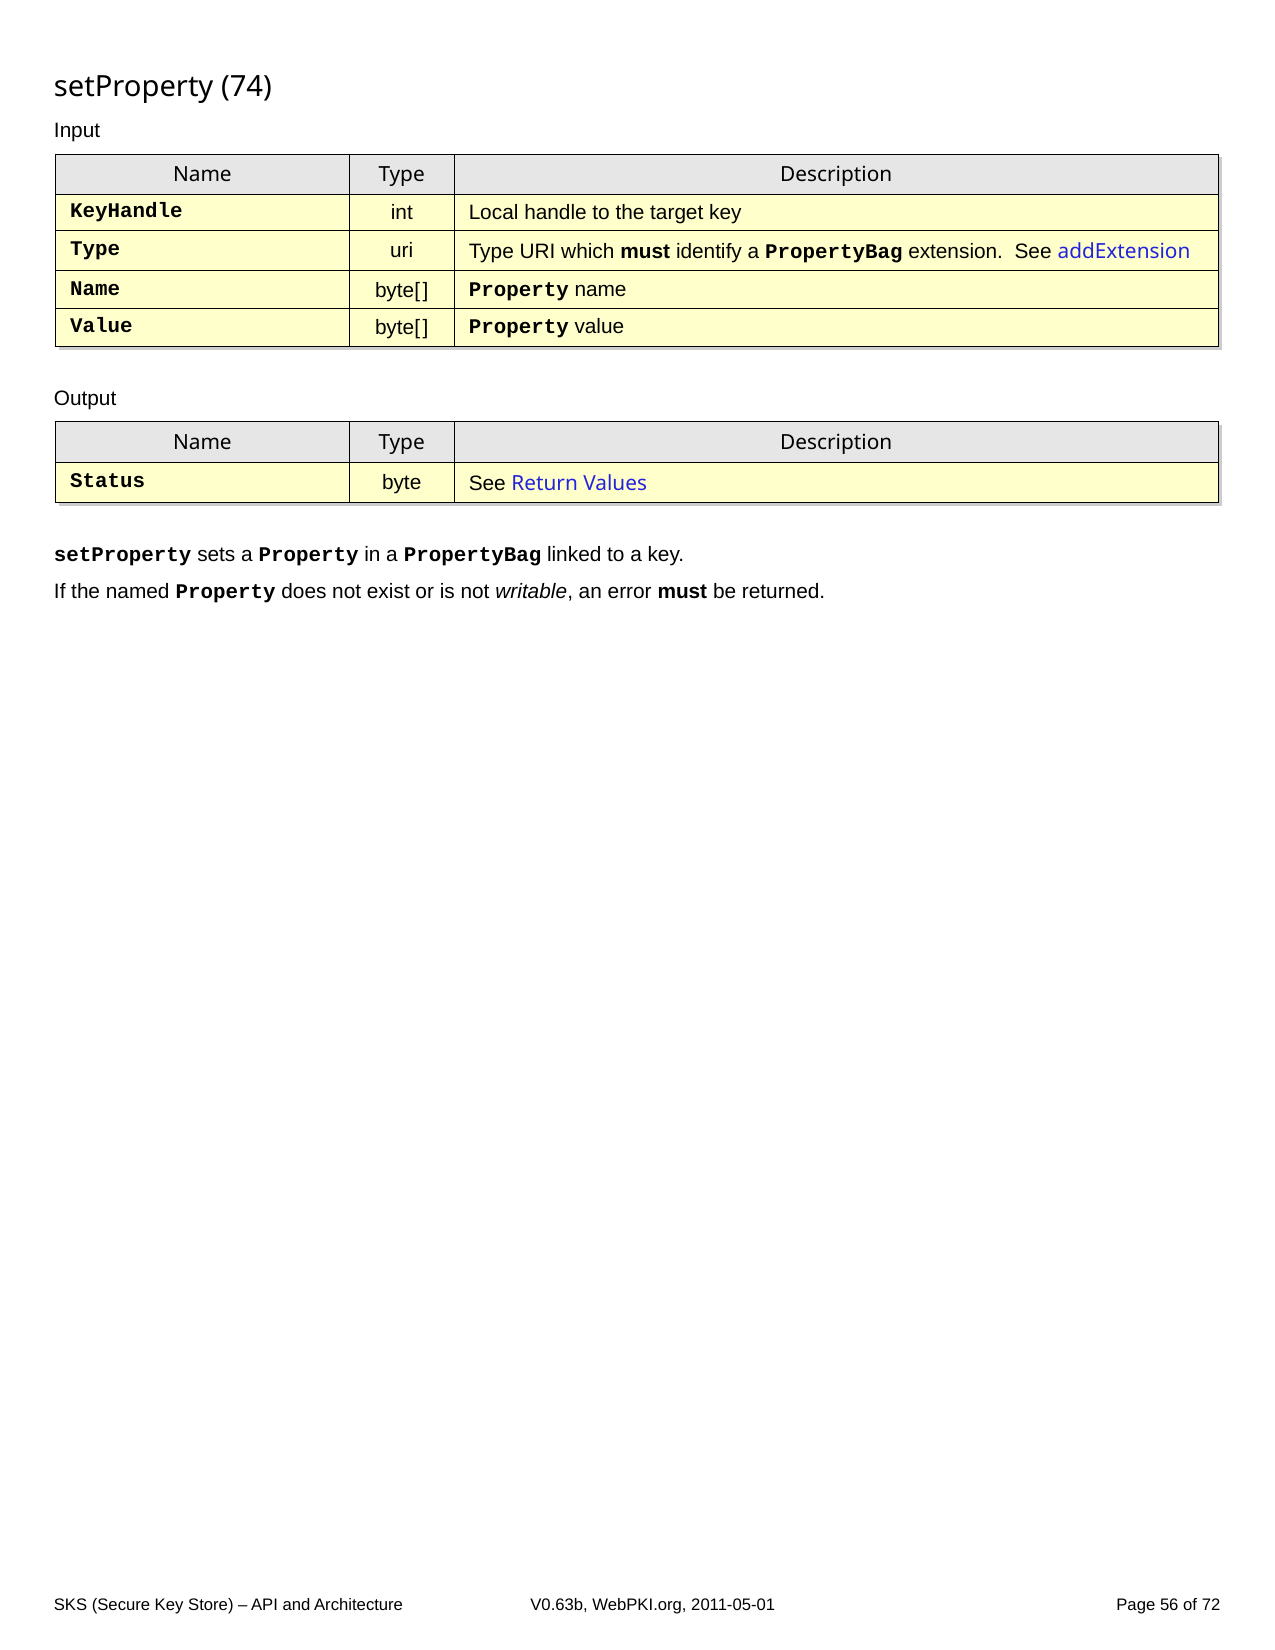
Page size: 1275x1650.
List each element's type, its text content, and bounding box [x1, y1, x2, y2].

text Output [54, 385, 1221, 409]
table_header Type [350, 155, 454, 194]
table_cell See Return Values [455, 463, 1218, 502]
table_cell KeyHandle [56, 195, 349, 230]
table_cell Property name [455, 271, 1218, 308]
table_cell uri [350, 231, 454, 270]
text Input [54, 118, 1221, 142]
table_header Name [56, 422, 349, 462]
table_header Name [56, 155, 349, 194]
table_cell Type [56, 231, 349, 270]
table_cell byte [350, 463, 454, 502]
table_cell byte⁮[ ] [350, 309, 454, 346]
text If the named Property does not exist or is not writable, an error must be returned. [54, 579, 1221, 605]
table_cell Type URI which must identify a PropertyBag extension. See addExtension [455, 231, 1218, 270]
table_header Type [350, 422, 454, 462]
text setProperty sets a Property in a PropertyBag linked to a key. [54, 541, 1221, 567]
table_cell Local handle to the target key [455, 195, 1218, 230]
table_header Description [455, 155, 1218, 194]
table_cell Status [56, 463, 349, 502]
table_cell Value [56, 309, 349, 346]
table_header Description [455, 422, 1218, 462]
table_cell Name [56, 271, 349, 308]
subtitle setProperty (74) [54, 66, 1221, 105]
table_cell Property value [455, 309, 1218, 346]
table_cell int [350, 195, 454, 230]
table_cell byte⁮[ ] [350, 271, 454, 308]
